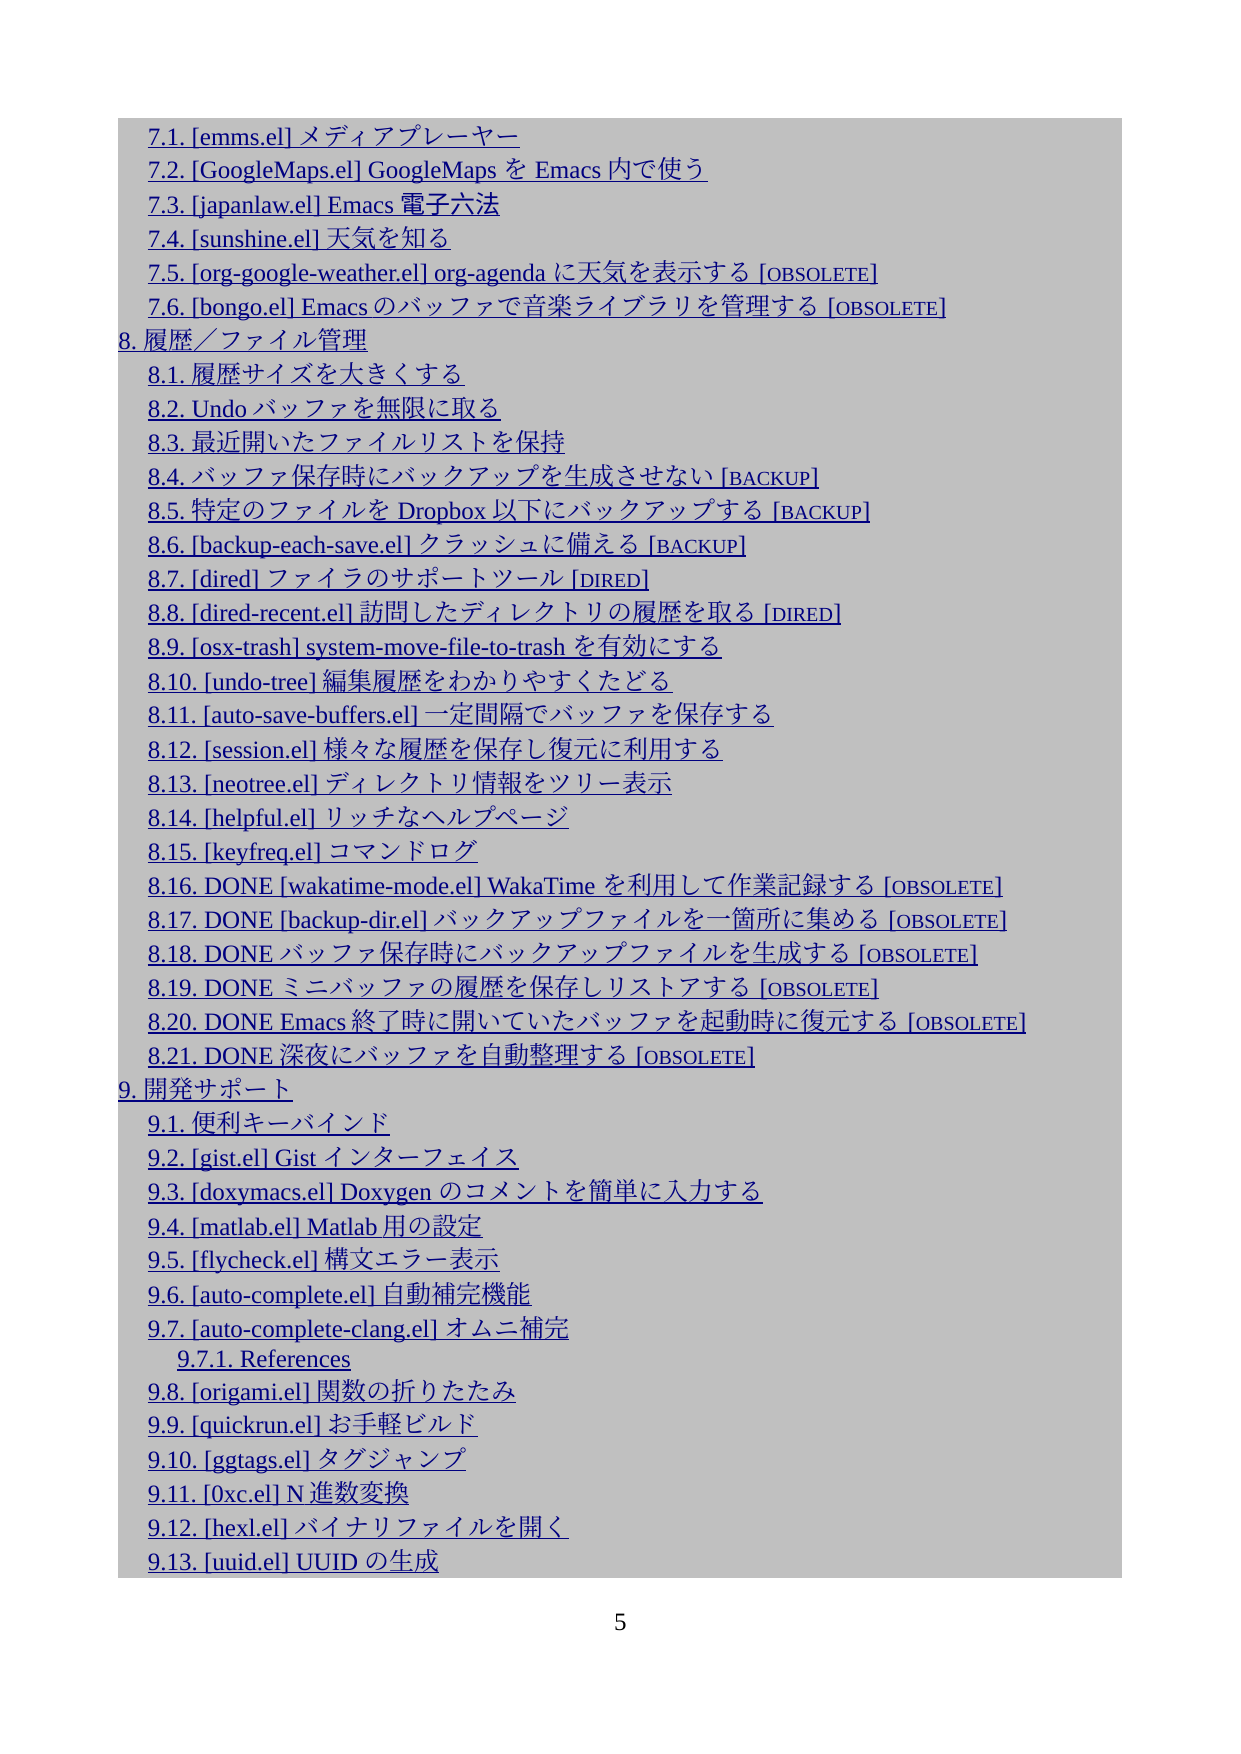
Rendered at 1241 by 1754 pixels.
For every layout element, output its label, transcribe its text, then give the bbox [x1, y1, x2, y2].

text 9.6. [auto-complete.el] 自動補完機能 [148, 1276, 1122, 1310]
text 8.20. DONE Emacs終了時に開いていたバッファを起動時に復元する [obsolete] [148, 1004, 1122, 1038]
text 7.6. [bongo.el] Emacsのバッファで音楽ライブラリを管理する [obsolete] [148, 288, 1122, 322]
text 7.3. [japanlaw.el] Emacs 電子六法 [148, 186, 1122, 220]
text 7.5. [org-google-weather.el] org-agenda に天気を表示する [obsolete] [148, 254, 1122, 288]
text 8.17. DONE [backup-dir.el] バックアップファイルを一箇所に集める [obsolete] [148, 902, 1122, 936]
text 7.2. [GoogleMaps.el] GoogleMaps を Emacs 内で使う [148, 152, 1122, 186]
text 8.14. [helpful.el] リッチなヘルプページ [148, 799, 1122, 833]
text 8.21. DONE 深夜にバッファを自動整理する [obsolete] [148, 1038, 1122, 1072]
text 9.7. [auto-complete-clang.el] オムニ補完 [148, 1310, 1122, 1344]
text 8.6. [backup-each-save.el] クラッシュに備える [backup] [148, 527, 1122, 561]
text 9.12. [hexl.el] バイナリファイルを開く [148, 1509, 1122, 1543]
text 8.13. [neotree.el] ディレクトリ情報をツリー表示 [148, 765, 1122, 799]
text 8. 履歴／ファイル管理 [118, 322, 1122, 357]
text 8.3. 最近開いたファイルリストを保持 [148, 425, 1122, 459]
text 7.1. [emms.el] メディアプレーヤー [148, 118, 1122, 152]
text 9.8. [origami.el] 関数の折りたたみ [148, 1373, 1122, 1407]
text 9.3. [doxymacs.el] Doxygen のコメントを簡単に入力する [148, 1174, 1122, 1208]
text 8.12. [session.el] 様々な履歴を保存し復元に利用する [148, 731, 1122, 765]
text 9.4. [matlab.el] Matlab用の設定 [148, 1208, 1122, 1242]
text 9. 開発サポート [118, 1072, 1122, 1106]
text 9.2. [gist.el] Gist インターフェイス [148, 1140, 1122, 1174]
text 9.7.1. References [177, 1344, 1122, 1373]
text 8.8. [dired-recent.el] 訪問したディレクトリの履歴を取る [dired] [148, 595, 1122, 629]
text 8.16. DONE [wakatime-mode.el] WakaTime を利用して作業記録する [obsolete] [148, 867, 1122, 902]
text 8.5. 特定のファイルを Dropbox 以下にバックアップする [backup] [148, 493, 1122, 527]
text 8.10. [undo-tree] 編集履歴をわかりやすくたどる [148, 663, 1122, 697]
text 8.15. [keyfreq.el] コマンドログ [148, 833, 1122, 867]
text 8.9. [osx-trash] system-move-file-to-trash を有効にする [148, 629, 1122, 663]
text 8.18. DONE バッファ保存時にバックアップファイルを生成する [obsolete] [148, 936, 1122, 970]
text 8.7. [dired] ファイラのサポートツール [dired] [148, 561, 1122, 595]
text 8.1. 履歴サイズを大きくする [148, 357, 1122, 391]
text 7.4. [sunshine.el] 天気を知る [148, 220, 1122, 254]
text 9.10. [ggtags.el] タグジャンプ [148, 1441, 1122, 1475]
text 8.2. Undoバッファを無限に取る [148, 391, 1122, 425]
text 9.9. [quickrun.el] お手軽ビルド [148, 1407, 1122, 1441]
text 9.13. [uuid.el] UUID の生成 [148, 1543, 1122, 1577]
text 8.4. バッファ保存時にバックアップを生成させない [backup] [148, 459, 1122, 493]
text 8.19. DONE ミニバッファの履歴を保存しリストアする [obsolete] [148, 970, 1122, 1004]
text 9.1. 便利キーバインド [148, 1106, 1122, 1140]
text 9.5. [flycheck.el] 構文エラー表示 [148, 1242, 1122, 1276]
text 8.11. [auto-save-buffers.el] 一定間隔でバッファを保存する [148, 697, 1122, 731]
text 9.11. [0xc.el] N進数変換 [148, 1475, 1122, 1509]
